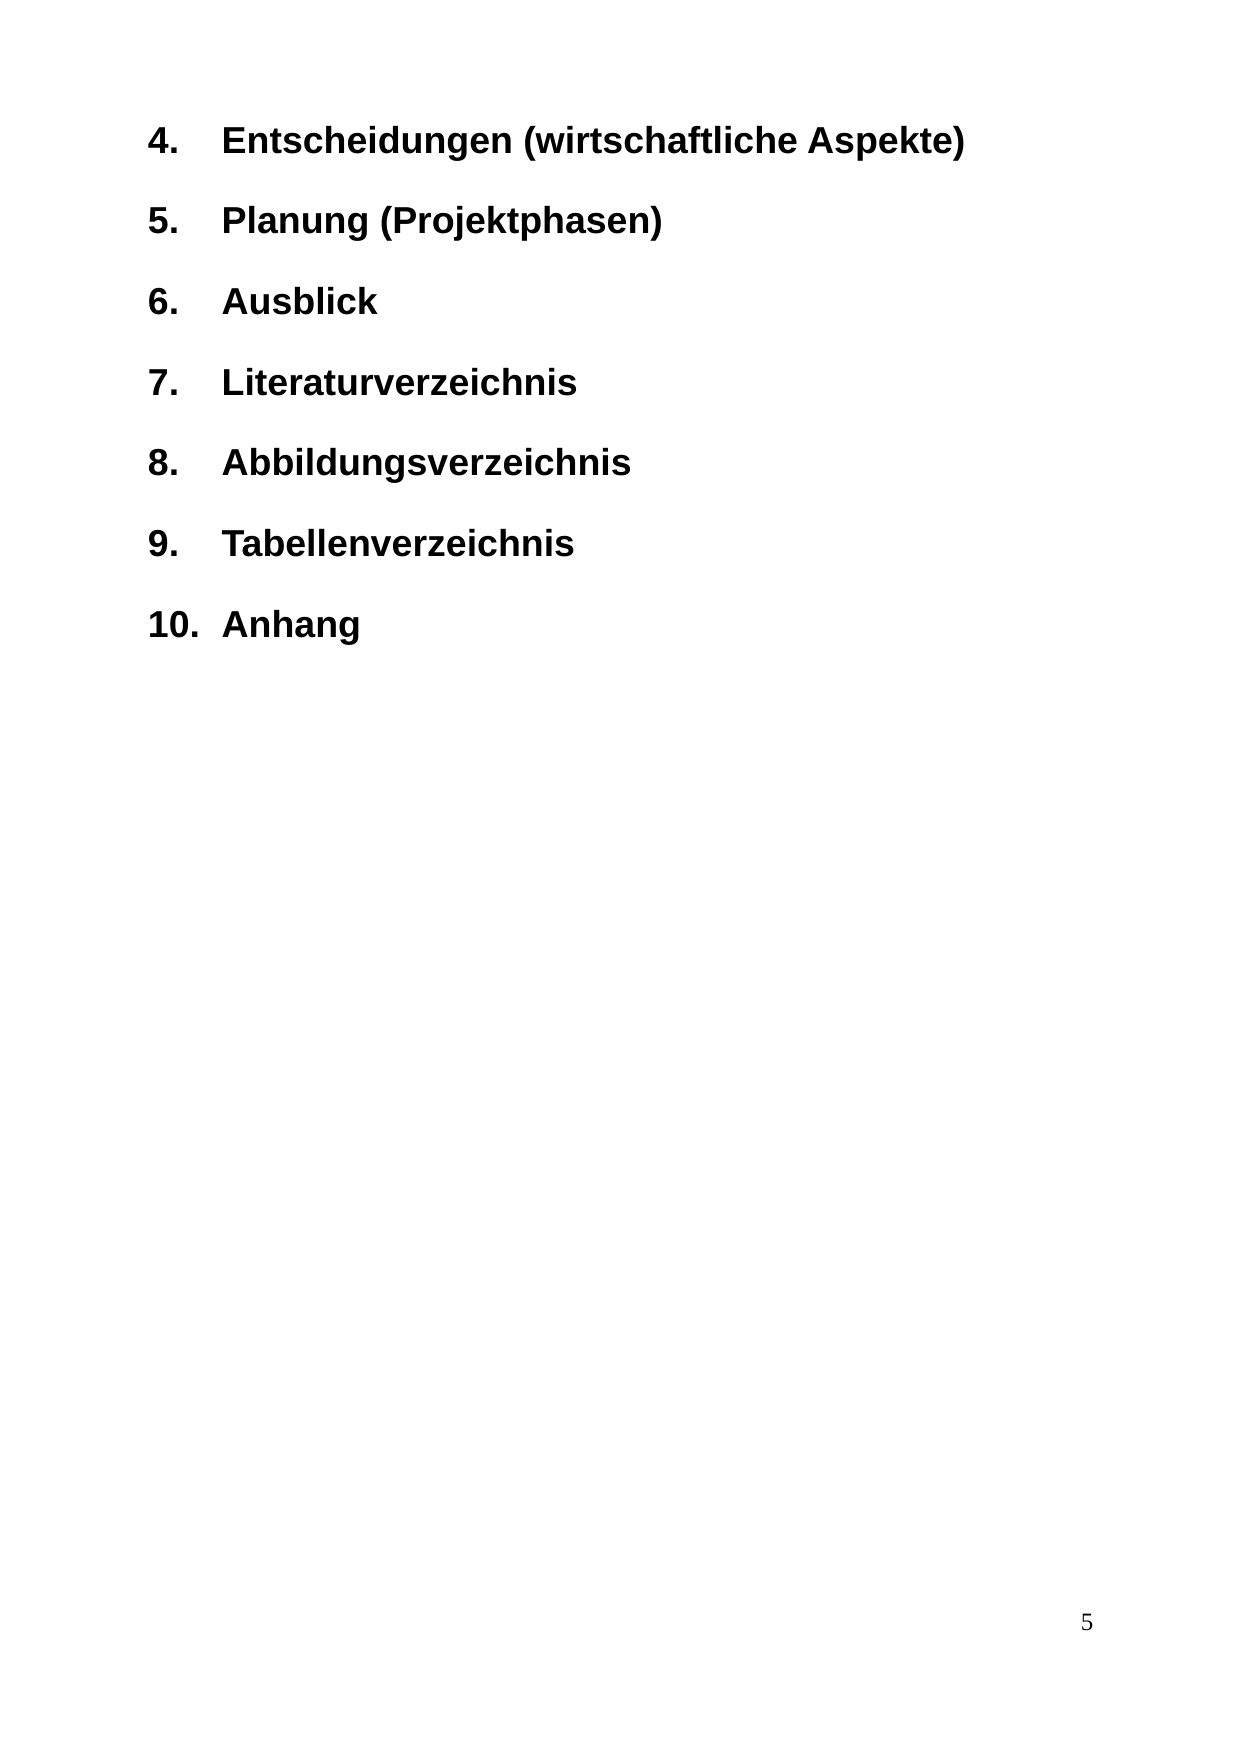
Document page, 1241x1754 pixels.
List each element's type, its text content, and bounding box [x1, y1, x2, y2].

subtitle Ausblick [148, 279, 1093, 322]
subtitle Abbildungsverzeichnis [148, 441, 1093, 484]
subtitle Tabellenverzeichnis [148, 521, 1093, 564]
subtitle Entscheidungen (wirtschaftliche Aspekte) [148, 118, 1093, 161]
subtitle Anhang [148, 602, 1093, 645]
subtitle Literaturverzeichnis [148, 360, 1093, 403]
subtitle Planung (Projektphasen) [148, 199, 1093, 242]
